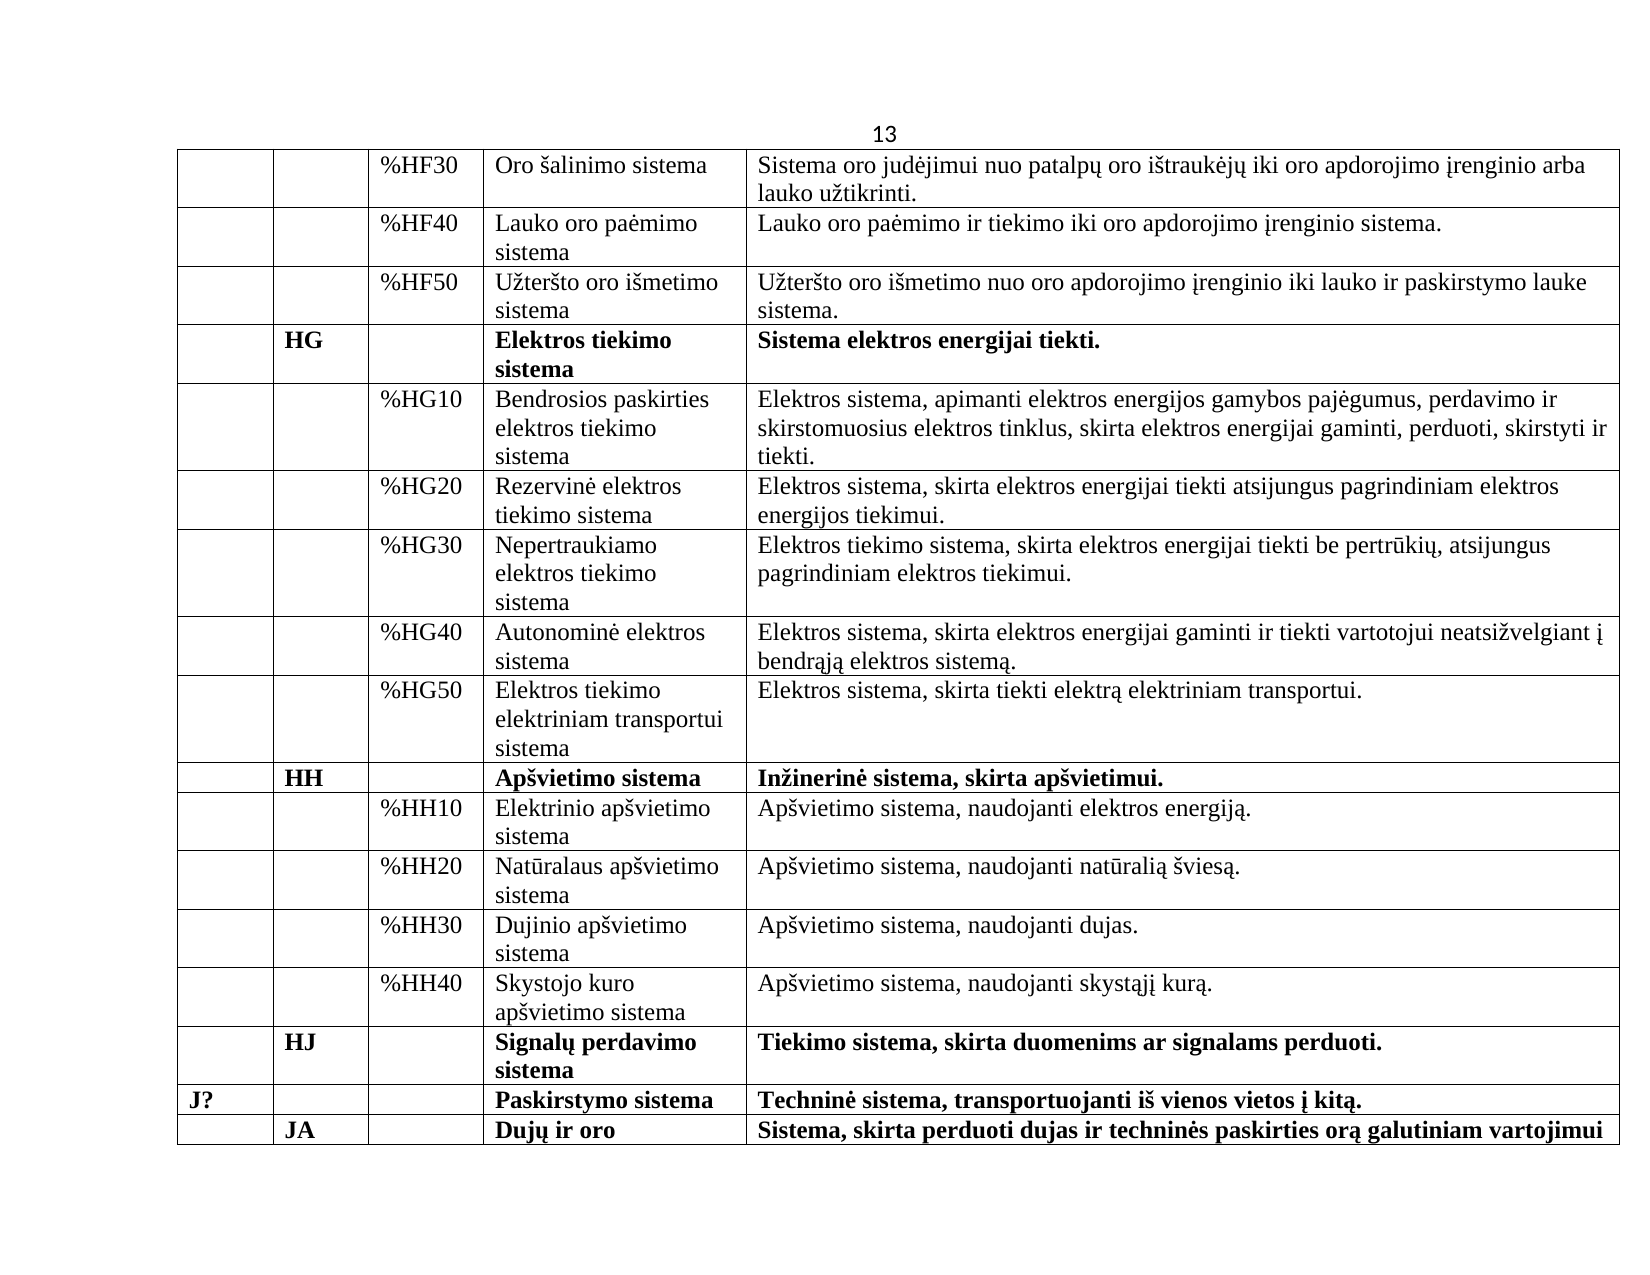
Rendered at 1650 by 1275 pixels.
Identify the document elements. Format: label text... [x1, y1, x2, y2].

table_cell Užteršto oro išmetimo nuo oro apdorojimo įrenginio iki lauko ir paskirstymo lauke sistema. [747, 267, 1619, 324]
table_cell Elektros sistema, skirta elektros energijai tiekti atsijungus pagrindiniam elektros energijos tiekimui. [747, 471, 1619, 529]
table_cell [369, 1027, 483, 1084]
table_cell Elektros sistema, apimanti elektros energijos gamybos pajėgumus, perdavimo ir skirstomuosius elektros tinklus, skirta elektros energijai gaminti, perduoti, skirstyti ir tiekti. [747, 384, 1619, 470]
table_cell [274, 793, 368, 850]
table_cell Elektros tiekimo sistema [484, 325, 746, 383]
table_cell [178, 150, 273, 207]
table_cell Lauko oro paėmimo sistema [484, 208, 746, 266]
table_cell Nepertraukiamo elektros tiekimo sistema [484, 530, 746, 616]
table_cell JA [274, 1115, 368, 1144]
table_cell [178, 676, 273, 762]
table_cell [369, 763, 483, 792]
table_cell Oro šalinimo sistema [484, 150, 746, 207]
table_cell [178, 208, 273, 266]
table_cell Elektrinio apšvietimo sistema [484, 793, 746, 850]
table_cell [178, 968, 273, 1026]
table_cell %HG40 [369, 617, 483, 674]
table_cell [274, 267, 368, 324]
table_cell [178, 471, 273, 529]
table_cell %HG20 [369, 471, 483, 529]
table_cell [178, 384, 273, 470]
table_cell Autonominė elektros sistema [484, 617, 746, 674]
table_cell Dujų ir oro [484, 1115, 746, 1144]
table_cell %HH20 [369, 851, 483, 909]
table_cell HH [274, 763, 368, 792]
table_cell Bendrosios paskirties elektros tiekimo sistema [484, 384, 746, 470]
table_cell [274, 851, 368, 909]
table_cell Sistema, skirta perduoti dujas ir techninės paskirties orą galutiniam vartojimui [747, 1115, 1619, 1144]
table_cell Lauko oro paėmimo ir tiekimo iki oro apdorojimo įrenginio sistema. [747, 208, 1619, 266]
table_cell Apšvietimo sistema, naudojanti natūralią šviesą. [747, 851, 1619, 909]
table_cell Elektros sistema, skirta tiekti elektrą elektriniam transportui. [747, 676, 1619, 762]
table_cell %HF50 [369, 267, 483, 324]
table_cell Inžinerinė sistema, skirta apšvietimui. [747, 763, 1619, 792]
table_cell Tiekimo sistema, skirta duomenims ar signalams perduoti. [747, 1027, 1619, 1084]
table_cell [178, 267, 273, 324]
table_cell %HF30 [369, 150, 483, 207]
table_cell %HF40 [369, 208, 483, 266]
table_cell HJ [274, 1027, 368, 1084]
table_cell [274, 150, 368, 207]
table_cell [274, 968, 368, 1026]
table_cell %HH10 [369, 793, 483, 850]
table_cell [178, 1115, 273, 1144]
table_cell Dujinio apšvietimo sistema [484, 910, 746, 967]
table_cell [274, 617, 368, 674]
table_cell Rezervinė elektros tiekimo sistema [484, 471, 746, 529]
table_cell %HH40 [369, 968, 483, 1026]
table_cell Paskirstymo sistema [484, 1085, 746, 1114]
table_cell [178, 1027, 273, 1084]
table_cell Apšvietimo sistema, naudojanti elektros energiją. [747, 793, 1619, 850]
table_cell [178, 793, 273, 850]
table_cell Apšvietimo sistema, naudojanti dujas. [747, 910, 1619, 967]
table_cell %HG10 [369, 384, 483, 470]
table_cell J? [178, 1085, 273, 1114]
table_cell Užteršto oro išmetimo sistema [484, 267, 746, 324]
table_cell Techninė sistema, transportuojanti iš vienos vietos į kitą. [747, 1085, 1619, 1114]
table_cell Signalų perdavimo sistema [484, 1027, 746, 1084]
table_cell [178, 617, 273, 674]
table_cell [274, 1085, 368, 1114]
table_cell Sistema oro judėjimui nuo patalpų oro ištraukėjų iki oro apdorojimo įrenginio arba lauko užtikrinti. [747, 150, 1619, 207]
table_cell [274, 676, 368, 762]
table_cell [369, 325, 483, 383]
table_cell %HG50 [369, 676, 483, 762]
table_cell [178, 851, 273, 909]
table_cell [274, 530, 368, 616]
table_cell [178, 763, 273, 792]
table_cell Elektros sistema, skirta elektros energijai gaminti ir tiekti vartotojui neatsižvelgiant į bendrąją elektros sistemą. [747, 617, 1619, 674]
table_cell [274, 910, 368, 967]
table_cell %HH30 [369, 910, 483, 967]
table_cell [178, 530, 273, 616]
table_cell Apšvietimo sistema, naudojanti skystąjį kurą. [747, 968, 1619, 1026]
table_cell %HG30 [369, 530, 483, 616]
table_cell [274, 208, 368, 266]
table_cell [369, 1085, 483, 1114]
table_cell [178, 910, 273, 967]
table_cell Skystojo kuro apšvietimo sistema [484, 968, 746, 1026]
table_cell [274, 384, 368, 470]
table_cell HG [274, 325, 368, 383]
table_cell [178, 325, 273, 383]
table_cell Natūralaus apšvietimo sistema [484, 851, 746, 909]
table_cell Apšvietimo sistema [484, 763, 746, 792]
table_cell Sistema elektros energijai tiekti. [747, 325, 1619, 383]
table_cell [274, 471, 368, 529]
table_cell Elektros tiekimo elektriniam transportui sistema [484, 676, 746, 762]
table_cell Elektros tiekimo sistema, skirta elektros energijai tiekti be pertrūkių, atsijungus pagrindiniam elektros tiekimui. [747, 530, 1619, 616]
table_cell [369, 1115, 483, 1144]
